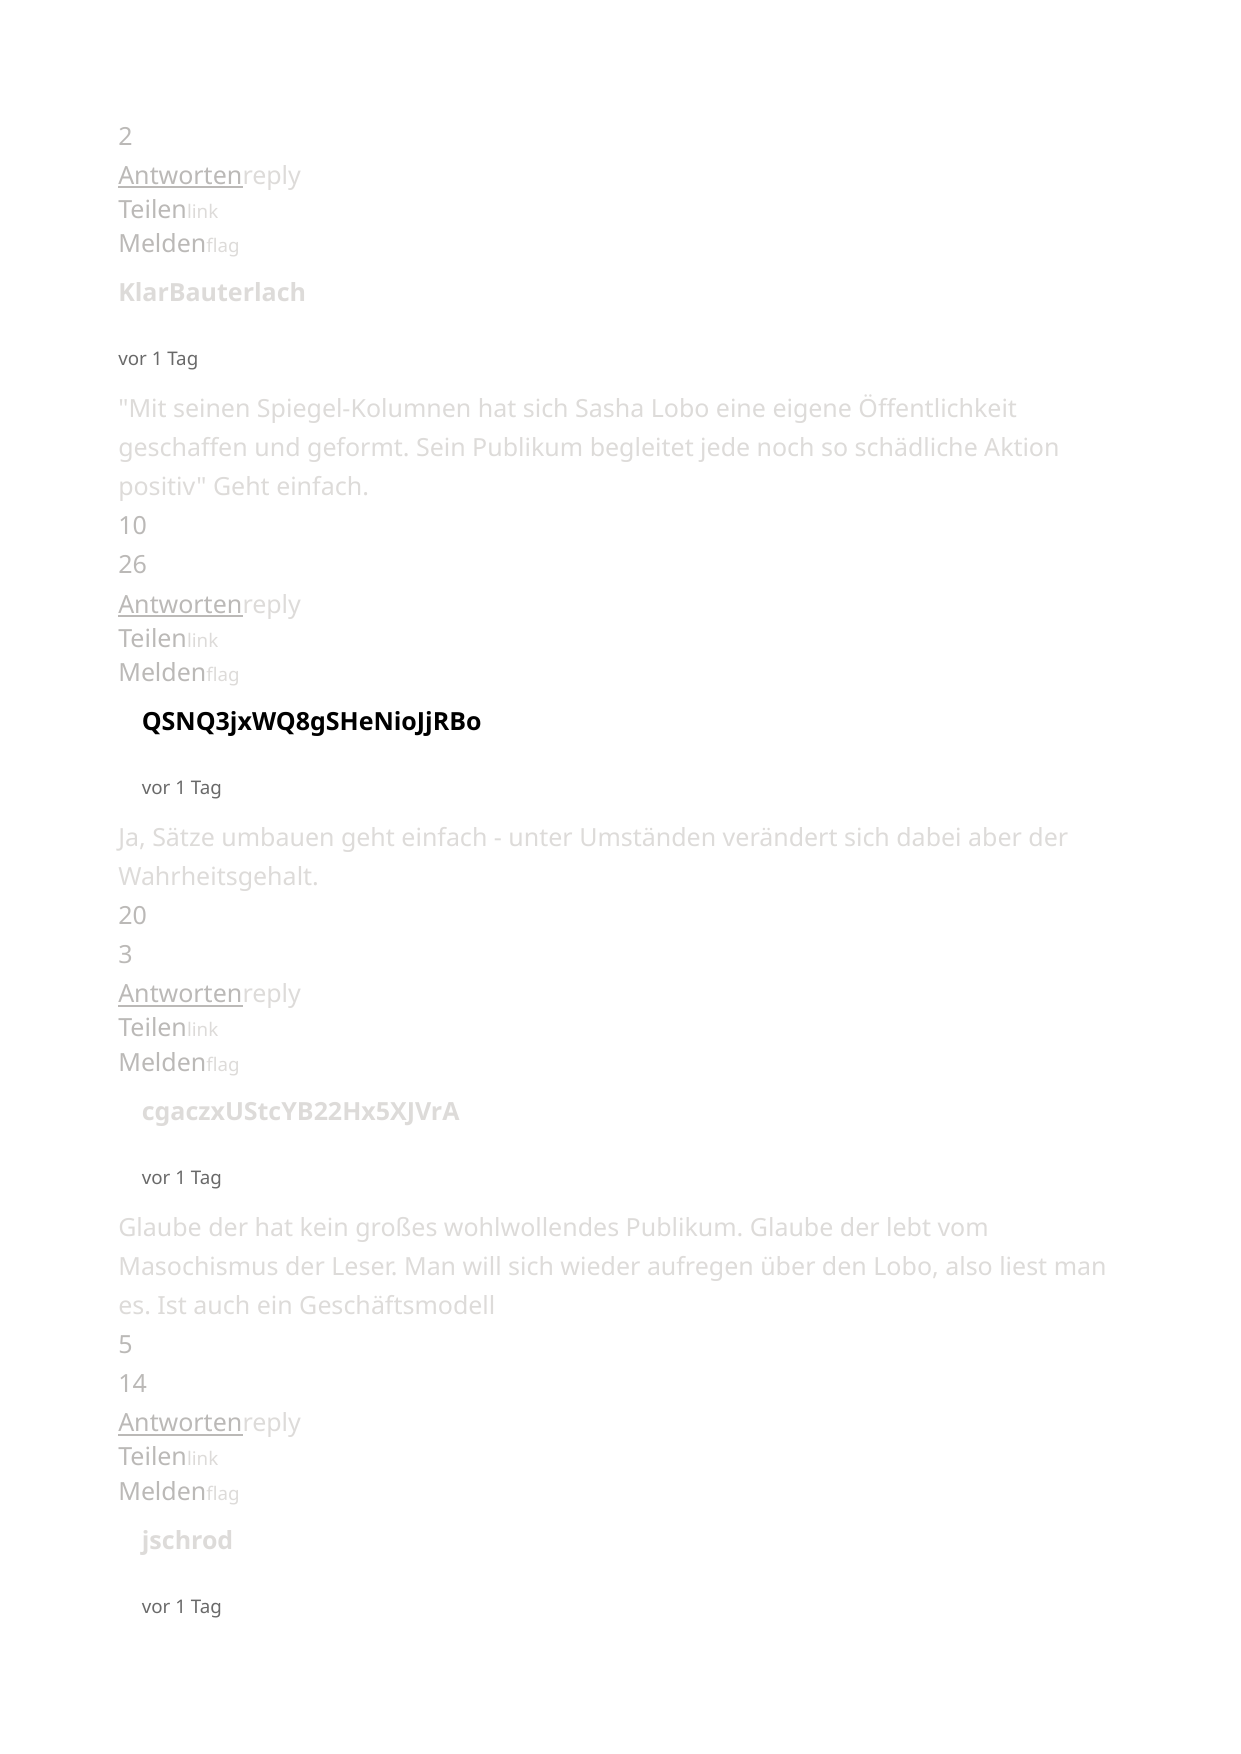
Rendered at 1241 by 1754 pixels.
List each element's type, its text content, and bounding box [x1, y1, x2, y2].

text Teilenlink [118, 191, 1122, 225]
text Antwortenreply [118, 586, 1122, 620]
text Glaube der hat kein großes wohlwollendes Publikum. Glaube der lebt vom Masochismus der Leser. Man will sich wieder aufregen über den Lobo, also liest man es. Ist auch ein Geschäftsmodell [118, 1209, 1122, 1322]
text Teilenlink [118, 1439, 1122, 1473]
text 26 [118, 547, 1122, 581]
text cgaczxUStcYB22Hx5XJVrA [142, 1094, 1114, 1128]
text vor 1 Tag [118, 346, 1117, 371]
text Teilenlink [118, 1010, 1122, 1044]
text QSNQ3jxWQ8gSHeNioJjRBo [142, 704, 1114, 738]
text Antwortenreply [118, 1405, 1122, 1439]
text Antwortenreply [118, 976, 1122, 1010]
text 2 [118, 118, 1122, 152]
text Meldenflag [118, 1044, 1122, 1078]
text "Mit seinen Spiegel-Kolumnen hat sich Sasha Lobo eine eigene Öffentlichkeit geschaffen und geformt. Sein Publikum begleitet jede noch so schädliche Aktion positiv" Geht einfach. [118, 390, 1122, 503]
text vor 1 Tag [142, 1593, 1117, 1619]
text Meldenflag [118, 1473, 1122, 1507]
text Teilenlink [118, 620, 1122, 654]
text Antwortenreply [118, 157, 1122, 191]
text jschrod [142, 1523, 1114, 1557]
text Meldenflag [118, 225, 1122, 259]
text KlarBauterlach [118, 275, 1114, 309]
text 5 [118, 1327, 1122, 1361]
text vor 1 Tag [142, 774, 1117, 800]
text 3 [118, 937, 1122, 971]
text Ja, Sätze umbauen geht einfach - unter Umständen verändert sich dabei aber der Wahrheitsgehalt. [118, 819, 1122, 893]
text 14 [118, 1366, 1122, 1400]
text 20 [118, 898, 1122, 932]
text 10 [118, 508, 1122, 542]
text Meldenflag [118, 654, 1122, 688]
text vor 1 Tag [142, 1164, 1117, 1190]
